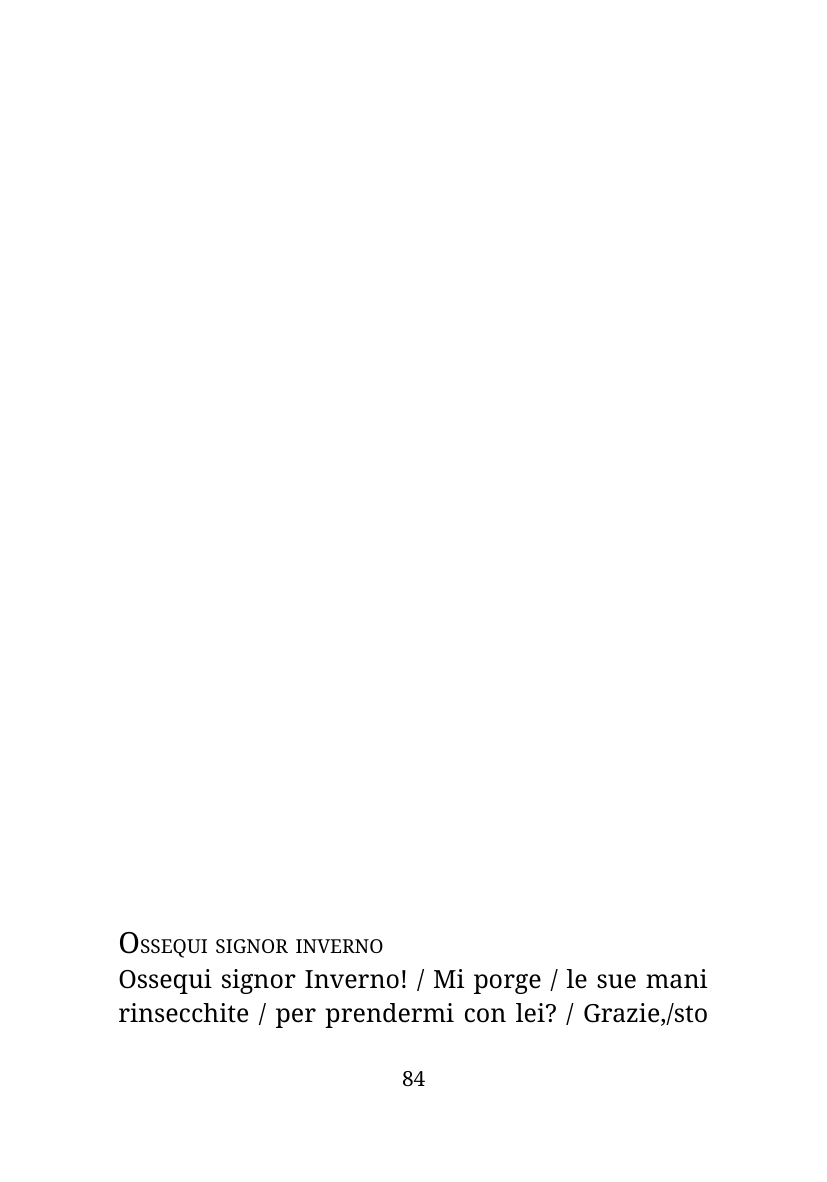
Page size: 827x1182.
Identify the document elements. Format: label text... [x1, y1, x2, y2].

text Ossequi signor Inverno! / Mi porge / le sue mani rinsecchite / per prendermi con lei? / Grazie,/sto [118, 962, 709, 1030]
text Ossequi signor inverno [118, 922, 709, 962]
